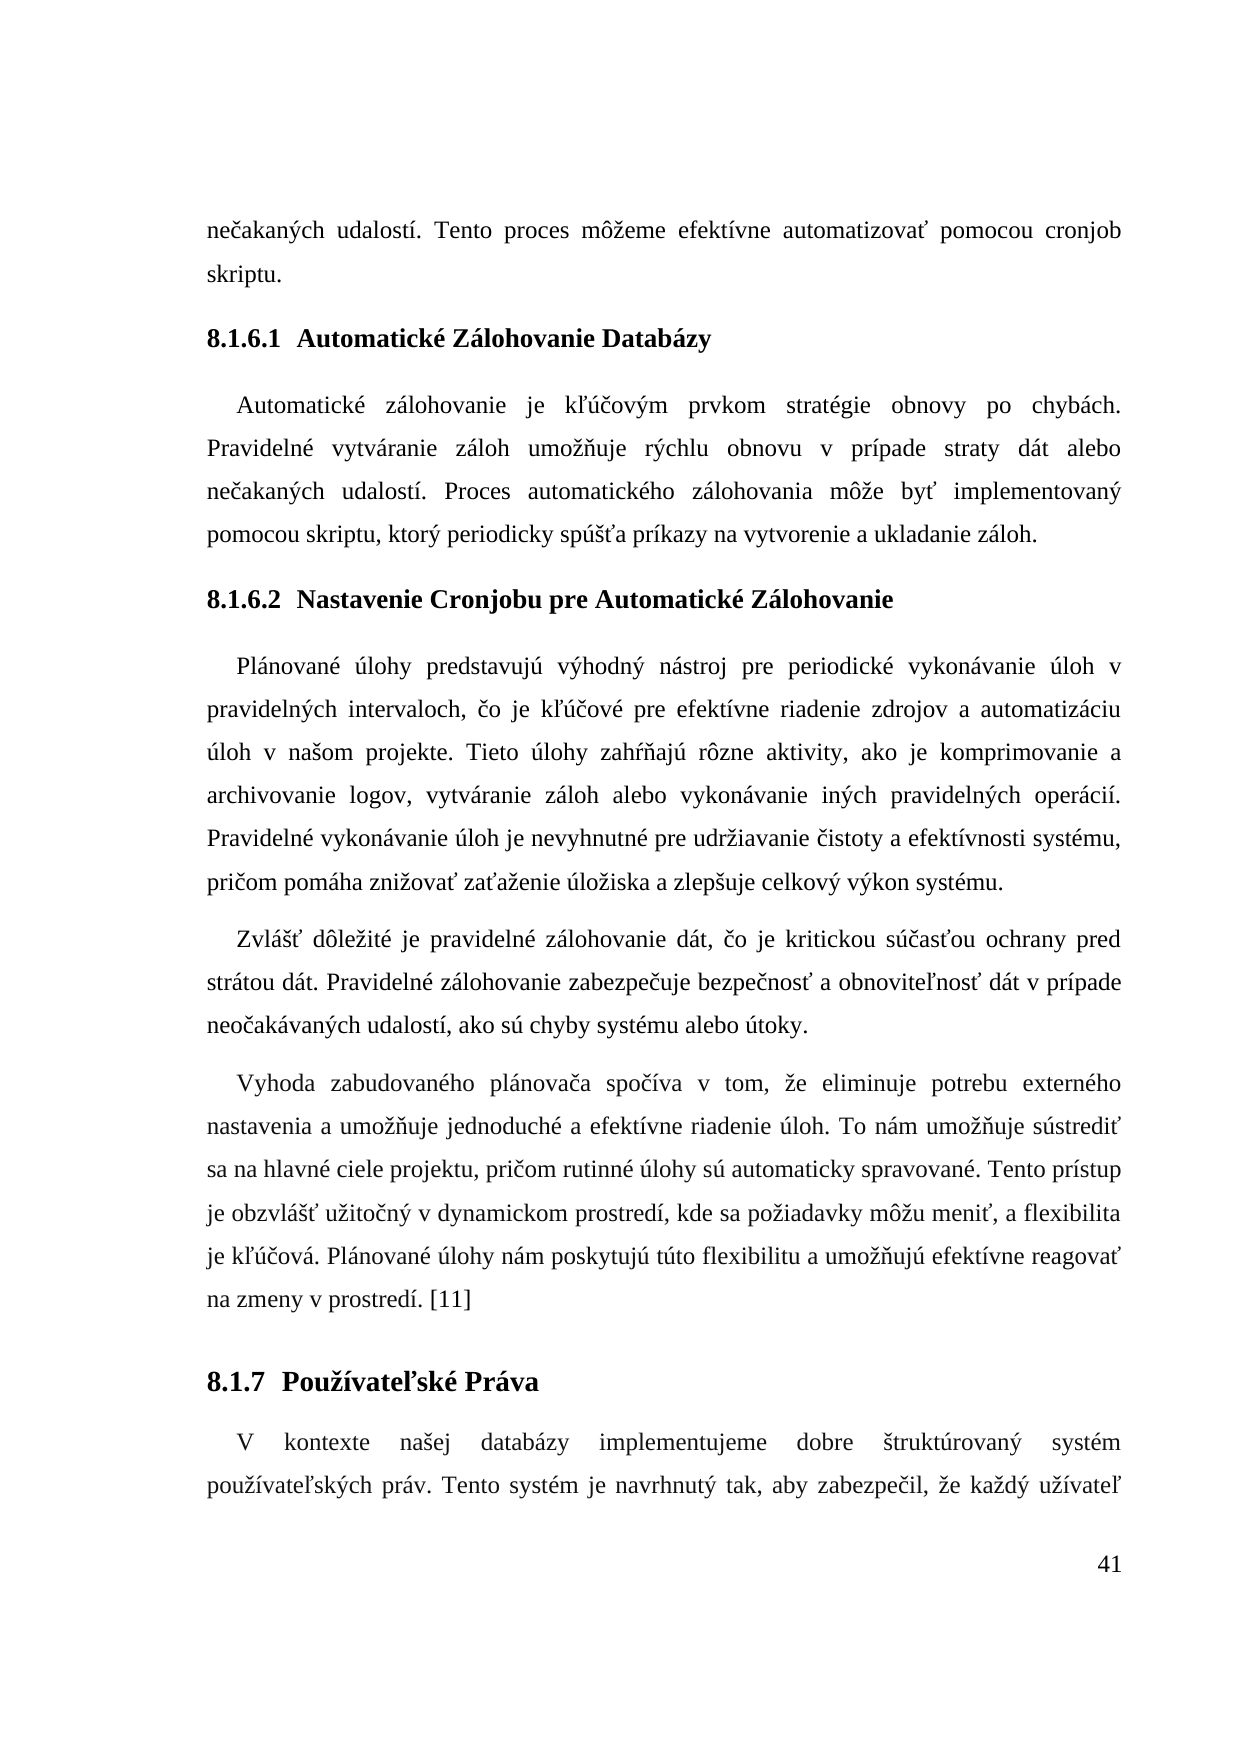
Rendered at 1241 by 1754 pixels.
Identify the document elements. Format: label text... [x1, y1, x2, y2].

text V kontexte našej databázy implementujeme dobre štruktúrovaný systém používateľských práv. Tento systém je navrhnutý tak, aby zabezpečil, že každý užívateľ [207, 1427, 1122, 1499]
text Plánované úlohy predstavujú výhodný nástroj pre periodické vykonávanie úloh v pravidelných intervaloch, čo je kľúčové pre efektívne riadenie zdrojov a automatizáciu úloh v našom projekte. Tieto úlohy zahŕňajú rôzne aktivity, ako je komprimovanie a archivovanie logov, vytváranie záloh alebo vykonávanie iných pravidelných operácií. Pravidelné vykonávanie úloh je nevyhnutné pre udržiavanie čistoty a efektívnosti systému, pričom pomáha znižovať zaťaženie úložiska a zlepšuje celkový výkon systému. [207, 651, 1122, 895]
subtitle Automatické Zálohovanie Databázy [207, 323, 1122, 354]
text Automatické zálohovanie je kľúčovým prvkom stratégie obnovy po chybách. Pravidelné vytváranie záloh umožňuje rýchlu obnovu v prípade straty dát alebo nečakaných udalostí. Proces automatického zálohovania môže byť implementovaný pomocou skriptu, ktorý periodicky spúšťa príkazy na vytvorenie a ukladanie záloh. [207, 390, 1122, 548]
text Zvlášť dôležité je pravidelné zálohovanie dát, čo je kritickou súčasťou ochrany pred strátou dát. Pravidelné zálohovanie zabezpečuje bezpečnosť a obnoviteľnosť dát v prípade neočakávaných udalostí, ako sú chyby systému alebo útoky. [207, 924, 1122, 1039]
subtitle Používateľské Práva [207, 1364, 1122, 1398]
subtitle Nastavenie Cronjobu pre Automatické Zálohovanie [207, 583, 1122, 614]
text nečakaných udalostí. Tento proces môžeme efektívne automatizovať pomocou cronjob skriptu. [207, 216, 1122, 287]
text Vyhoda zabudovaného plánovača spočíva v tom, že eliminuje potrebu externého nastavenia a umožňuje jednoduché a efektívne riadenie úloh. To nám umožňuje sústrediť sa na hlavné ciele projektu, pričom rutinné úlohy sú automaticky spravované. Tento prístup je obzvlášť užitočný v dynamickom prostredí, kde sa požiadavky môžu meniť, a flexibilita je kľúčová. Plánované úlohy nám poskytujú túto flexibilitu a umožňujú efektívne reagovať na zmeny v prostredí. [11] [207, 1068, 1122, 1313]
